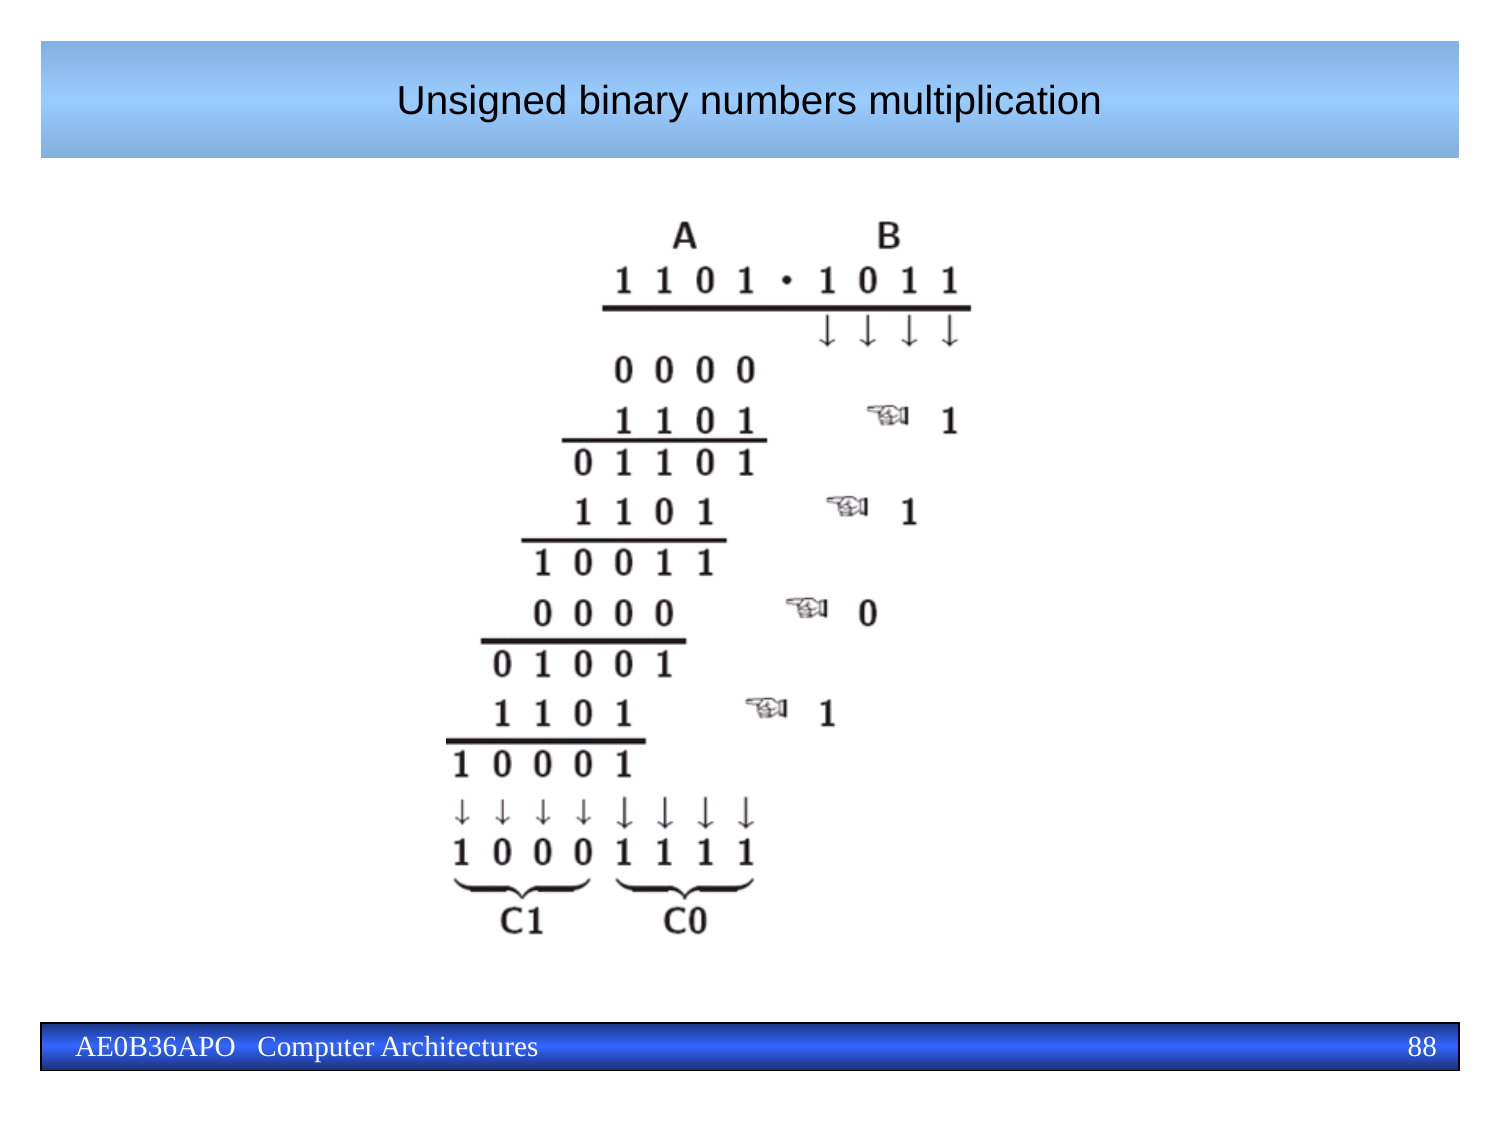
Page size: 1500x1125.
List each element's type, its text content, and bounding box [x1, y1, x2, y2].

text_box AE0B36APO Computer Architectures [74, 1023, 638, 1071]
title Unsigned binary numbers multiplication [41, 41, 1459, 158]
text_box [1149, 1023, 1438, 1071]
picture [446, 221, 976, 951]
